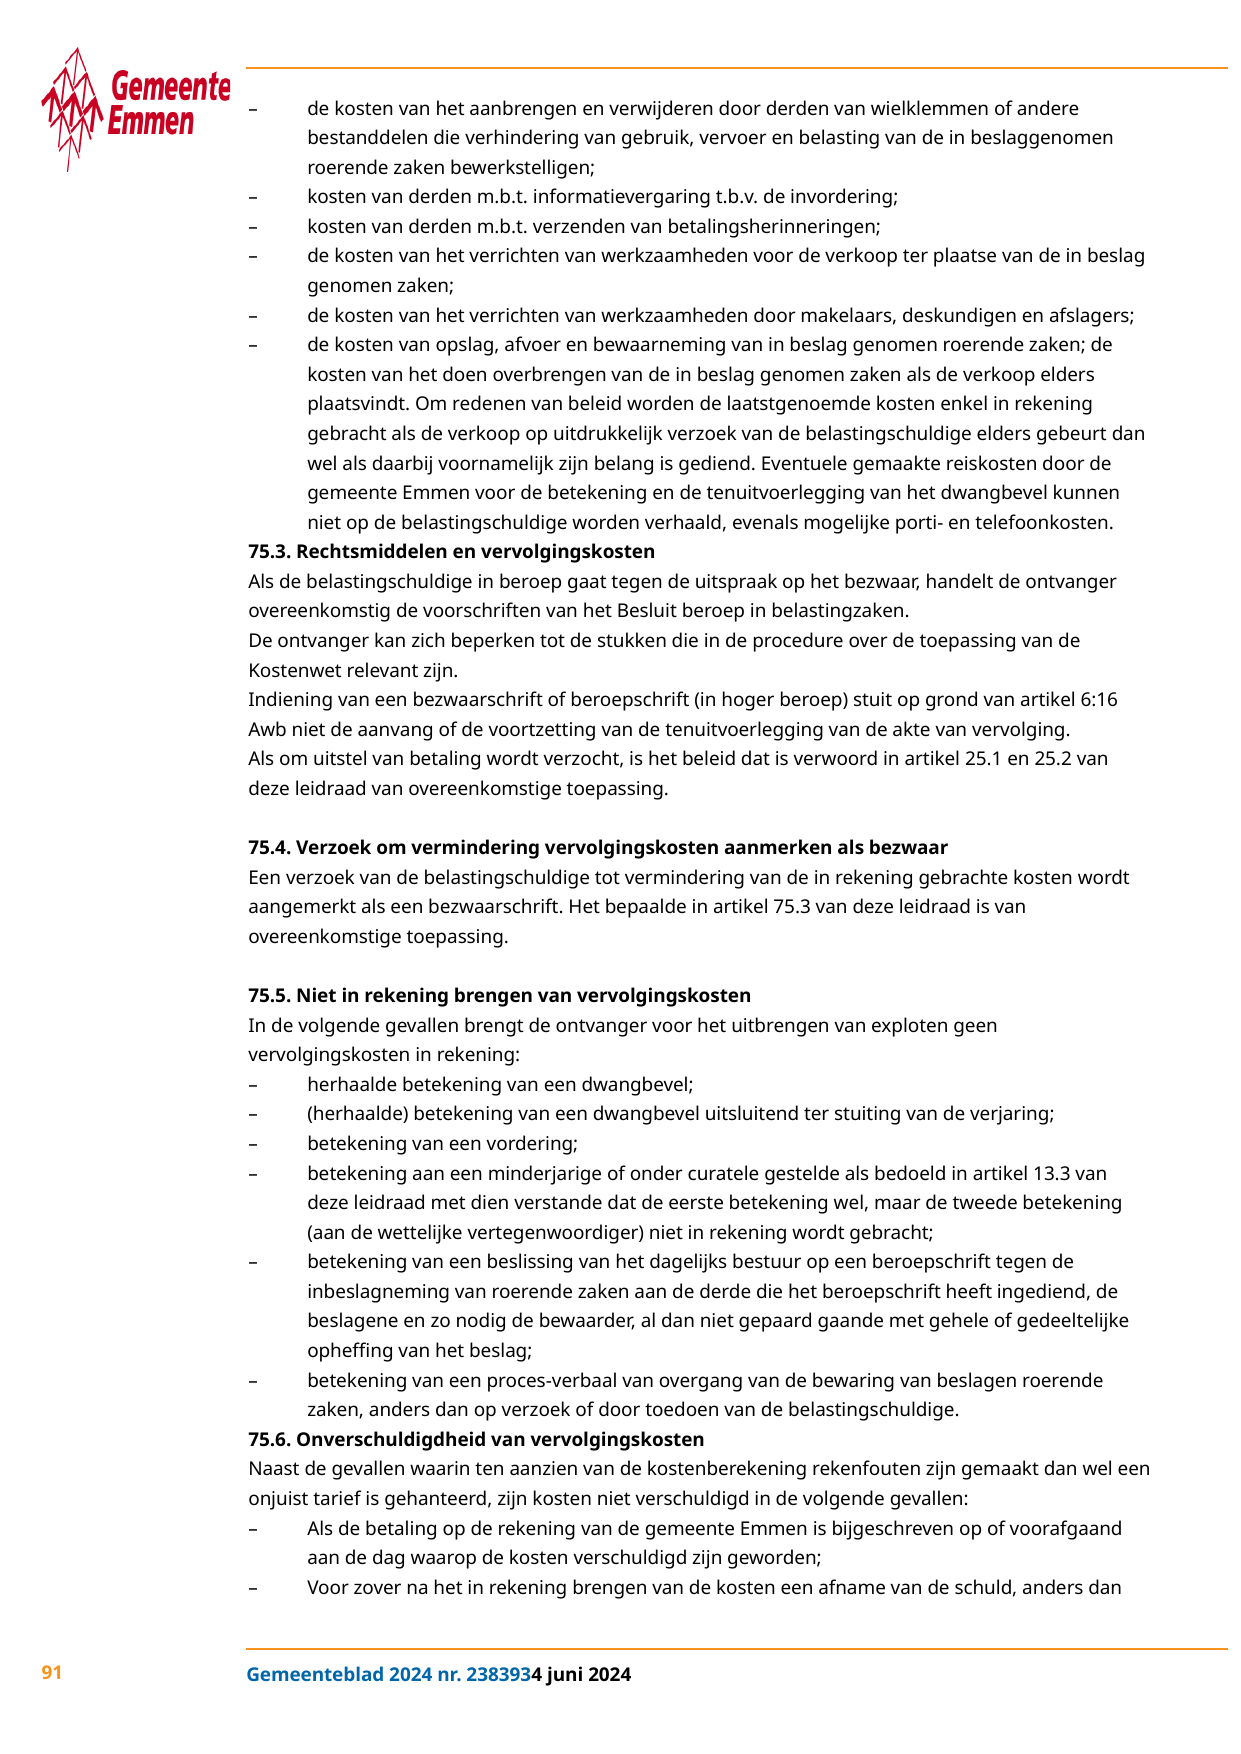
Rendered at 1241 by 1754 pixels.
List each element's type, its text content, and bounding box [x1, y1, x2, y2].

text 75.4. Verzoek om vermindering vervolgingskosten aanmerken als bezwaar [248, 834, 1152, 860]
list de kosten van het verrichten van werkzaamheden door makelaars, deskundigen en afslagers; [248, 302, 1152, 328]
text In de volgende gevallen brengt de ontvanger voor het uitbrengen van exploten geen vervolgingskosten in rekening: [248, 1012, 1152, 1067]
list herhaalde betekening van een dwangbevel; [248, 1071, 1152, 1097]
text De ontvanger kan zich beperken tot de stukken die in de procedure over de toepassing van de Kostenwet relevant zijn. [248, 627, 1152, 683]
list betekening aan een minderjarige of onder curatele gestelde als bedoeld in artikel 13.3 van deze leidraad met dien verstande dat de eerste betekening wel, maar de tweede betekening (aan de wettelijke vertegenwoordiger) niet in rekening wordt gebracht; [248, 1160, 1152, 1245]
list betekening van een proces-verbaal van overgang van de bewaring van beslagen roerende zaken, anders dan op verzoek of door toedoen van de belastingschuldige. [248, 1367, 1152, 1422]
list betekening van een beslissing van het dagelijks bestuur op een beroepschrift tegen de inbeslagneming van roerende zaken aan de derde die het beroepschrift heeft ingediend, de beslagene en zo nodig de bewaarder, al dan niet gepaard gaande met gehele of gedeeltelijke opheffing van het beslag; [248, 1248, 1152, 1363]
text Als om uitstel van betaling wordt verzocht, is het beleid dat is verwoord in artikel 25.1 en 25.2 van deze leidraad van overeenkomstige toepassing. [248, 746, 1152, 801]
text Indiening van een bezwaarschrift of beroepschrift (in hoger beroep) stuit op grond van artikel 6:16 Awb niet de aanvang of de voortzetting van de tenuitvoerlegging van de akte van vervolging. [248, 686, 1152, 742]
text 75.6. Onverschuldigdheid van vervolgingskosten [248, 1426, 1152, 1452]
text Een verzoek van de belastingschuldige tot vermindering van de in rekening gebrachte kosten wordt aangemerkt als een bezwaarschrift. Het bepaalde in artikel 75.3 van deze leidraad is van overeenkomstige toepassing. [248, 864, 1152, 949]
text Naast de gevallen waarin ten aanzien van de kostenberekening rekenfouten zijn gemaakt dan wel een onjuist tarief is gehanteerd, zijn kosten niet verschuldigd in de volgende gevallen: [248, 1456, 1152, 1511]
list de kosten van het aanbrengen en verwijderen door derden van wielklemmen of andere bestanddelen die verhindering van gebruik, vervoer en belasting van de in beslaggenomen roerende zaken bewerkstelligen; [248, 95, 1152, 180]
text Als de belastingschuldige in beroep gaat tegen de uitspraak op het bezwaar, handelt de ontvanger overeenkomstig de voorschriften van het Besluit beroep in belastingzaken. [248, 568, 1152, 623]
list de kosten van opslag, afvoer en bewaarneming van in beslag genomen roerende zaken; de kosten van het doen overbrengen van de in beslag genomen zaken als de verkoop elders plaatsvindt. Om redenen van beleid worden de laatstgenoemde kosten enkel in rekening gebracht als de verkoop op uitdrukkelijk verzoek van de belastingschuldige elders gebeurt dan wel als daarbij voornamelijk zijn belang is gediend. Eventuele gemaakte reiskosten door de gemeente Emmen voor de betekening en de tenuitvoerlegging van het dwangbevel kunnen niet op de belastingschuldige worden verhaald, evenals mogelijke porti- en telefoonkosten. [248, 331, 1152, 535]
list kosten van derden m.b.t. informatievergaring t.b.v. de invordering; [248, 183, 1152, 209]
list Als de betaling op de rekening van de gemeente Emmen is bijgeschreven op of voorafgaand aan de dag waarop de kosten verschuldigd zijn geworden; [248, 1515, 1152, 1570]
list betekening van een vordering; [248, 1130, 1152, 1156]
list (herhaalde) betekening van een dwangbevel uitsluitend ter stuiting van de verjaring; [248, 1101, 1152, 1126]
text 75.5. Niet in rekening brengen van vervolgingskosten [248, 982, 1152, 1008]
list de kosten van het verrichten van werkzaamheden voor de verkoop ter plaatse van de in beslag genomen zaken; [248, 243, 1152, 298]
list kosten van derden m.b.t. verzenden van betalingsherinneringen; [248, 213, 1152, 239]
text 75.3. Rechtsmiddelen en vervolgingskosten [248, 538, 1152, 564]
list Voor zover na het in rekening brengen van de kosten een afname van de schuld, anders dan [248, 1574, 1152, 1600]
picture [41, 47, 231, 172]
